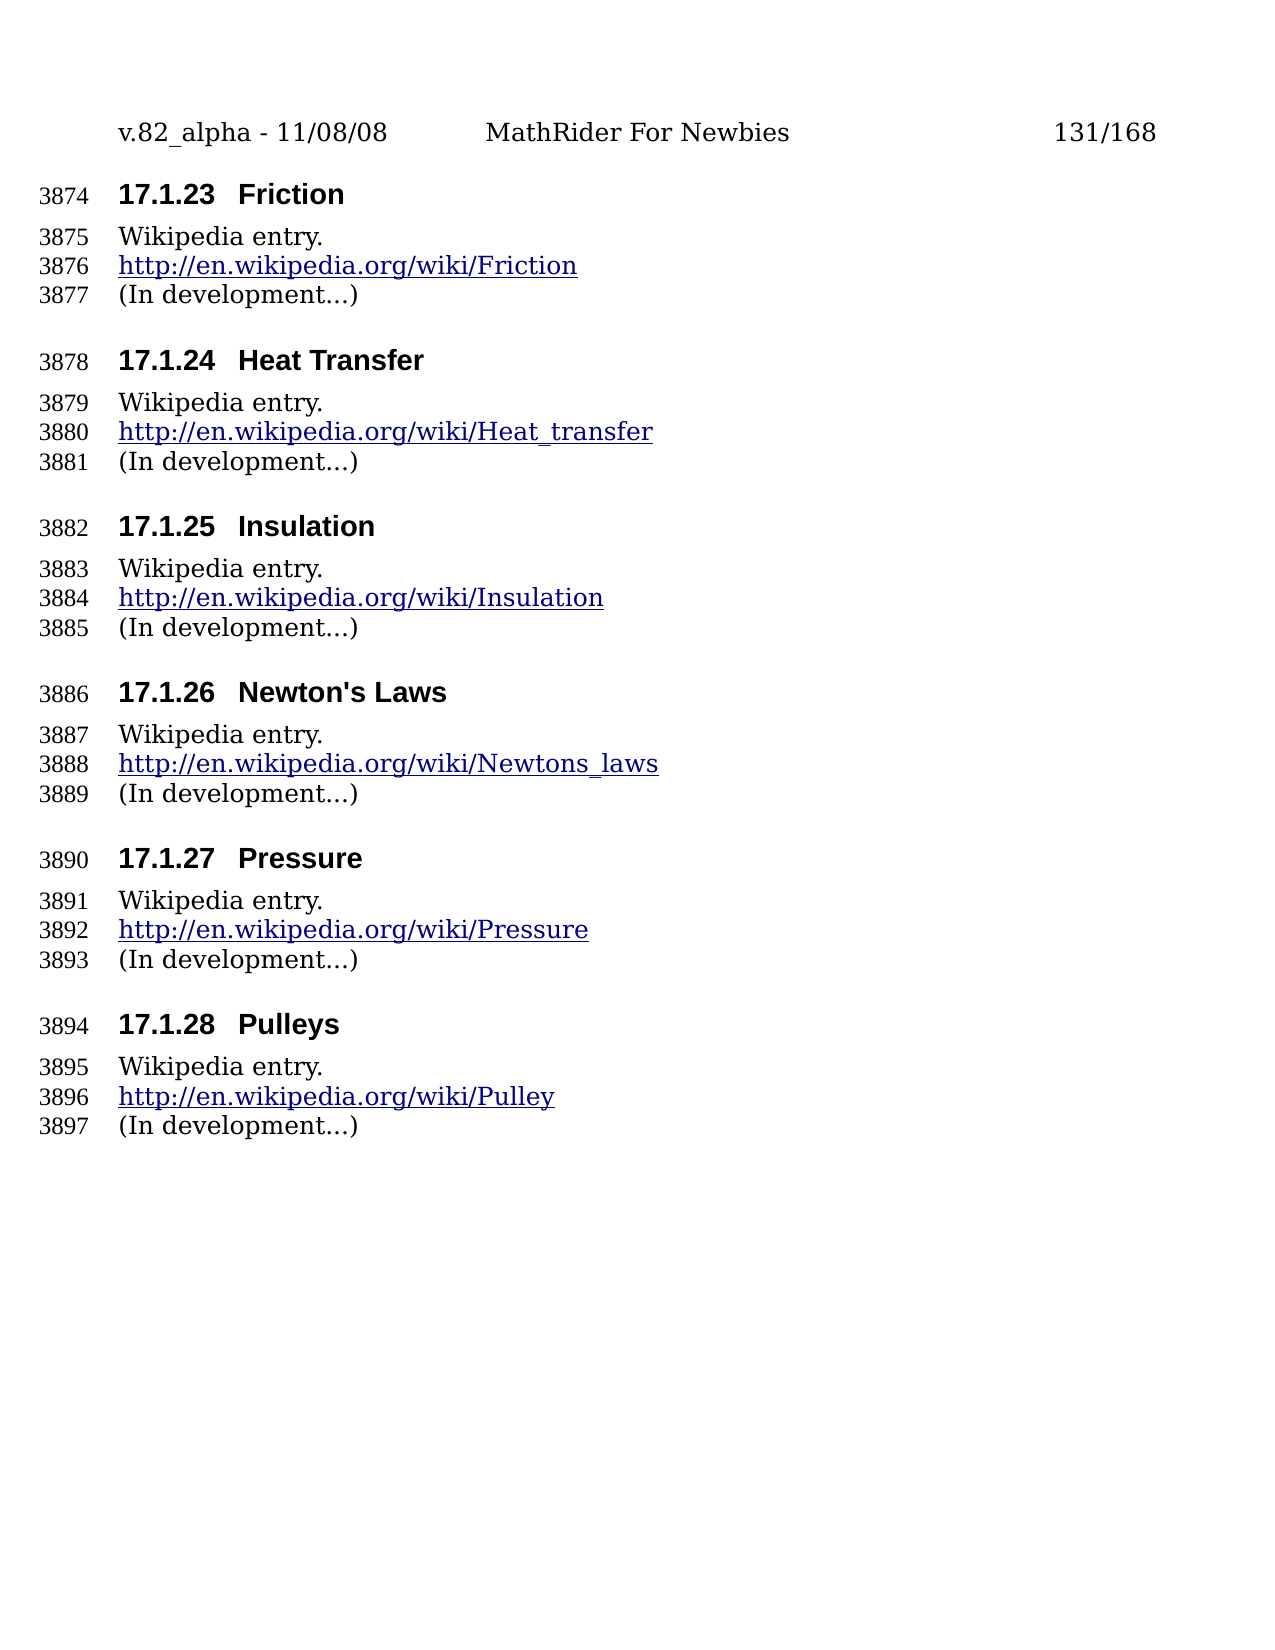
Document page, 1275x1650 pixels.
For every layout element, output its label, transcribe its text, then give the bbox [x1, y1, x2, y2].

text (In development...) [118, 1111, 1157, 1140]
text http://en.wikipedia.org/wiki/Newtons_laws [118, 749, 1157, 779]
subtitle Pulleys [118, 1007, 1157, 1041]
text http://en.wikipedia.org/wiki/Pulley [118, 1082, 1157, 1111]
text Wikipedia entry. [118, 388, 1157, 417]
text (In development...) [118, 281, 1157, 310]
subtitle Newton's Laws [118, 675, 1157, 708]
text http://en.wikipedia.org/wiki/Friction [118, 251, 1157, 281]
text http://en.wikipedia.org/wiki/Pressure [118, 916, 1157, 945]
text (In development...) [118, 613, 1157, 642]
text Wikipedia entry. [118, 1052, 1157, 1082]
subtitle Pressure [118, 841, 1157, 874]
text (In development...) [118, 447, 1157, 476]
text Wikipedia entry. [118, 886, 1157, 916]
text Wikipedia entry. [118, 222, 1157, 251]
text (In development...) [118, 945, 1157, 974]
subtitle Heat Transfer [118, 343, 1157, 376]
text Wikipedia entry. [118, 554, 1157, 583]
text http://en.wikipedia.org/wiki/Heat_transfer [118, 417, 1157, 447]
text http://en.wikipedia.org/wiki/Insulation [118, 583, 1157, 613]
text Wikipedia entry. [118, 720, 1157, 749]
subtitle Friction [118, 177, 1157, 210]
text (In development...) [118, 779, 1157, 808]
subtitle Insulation [118, 509, 1157, 542]
